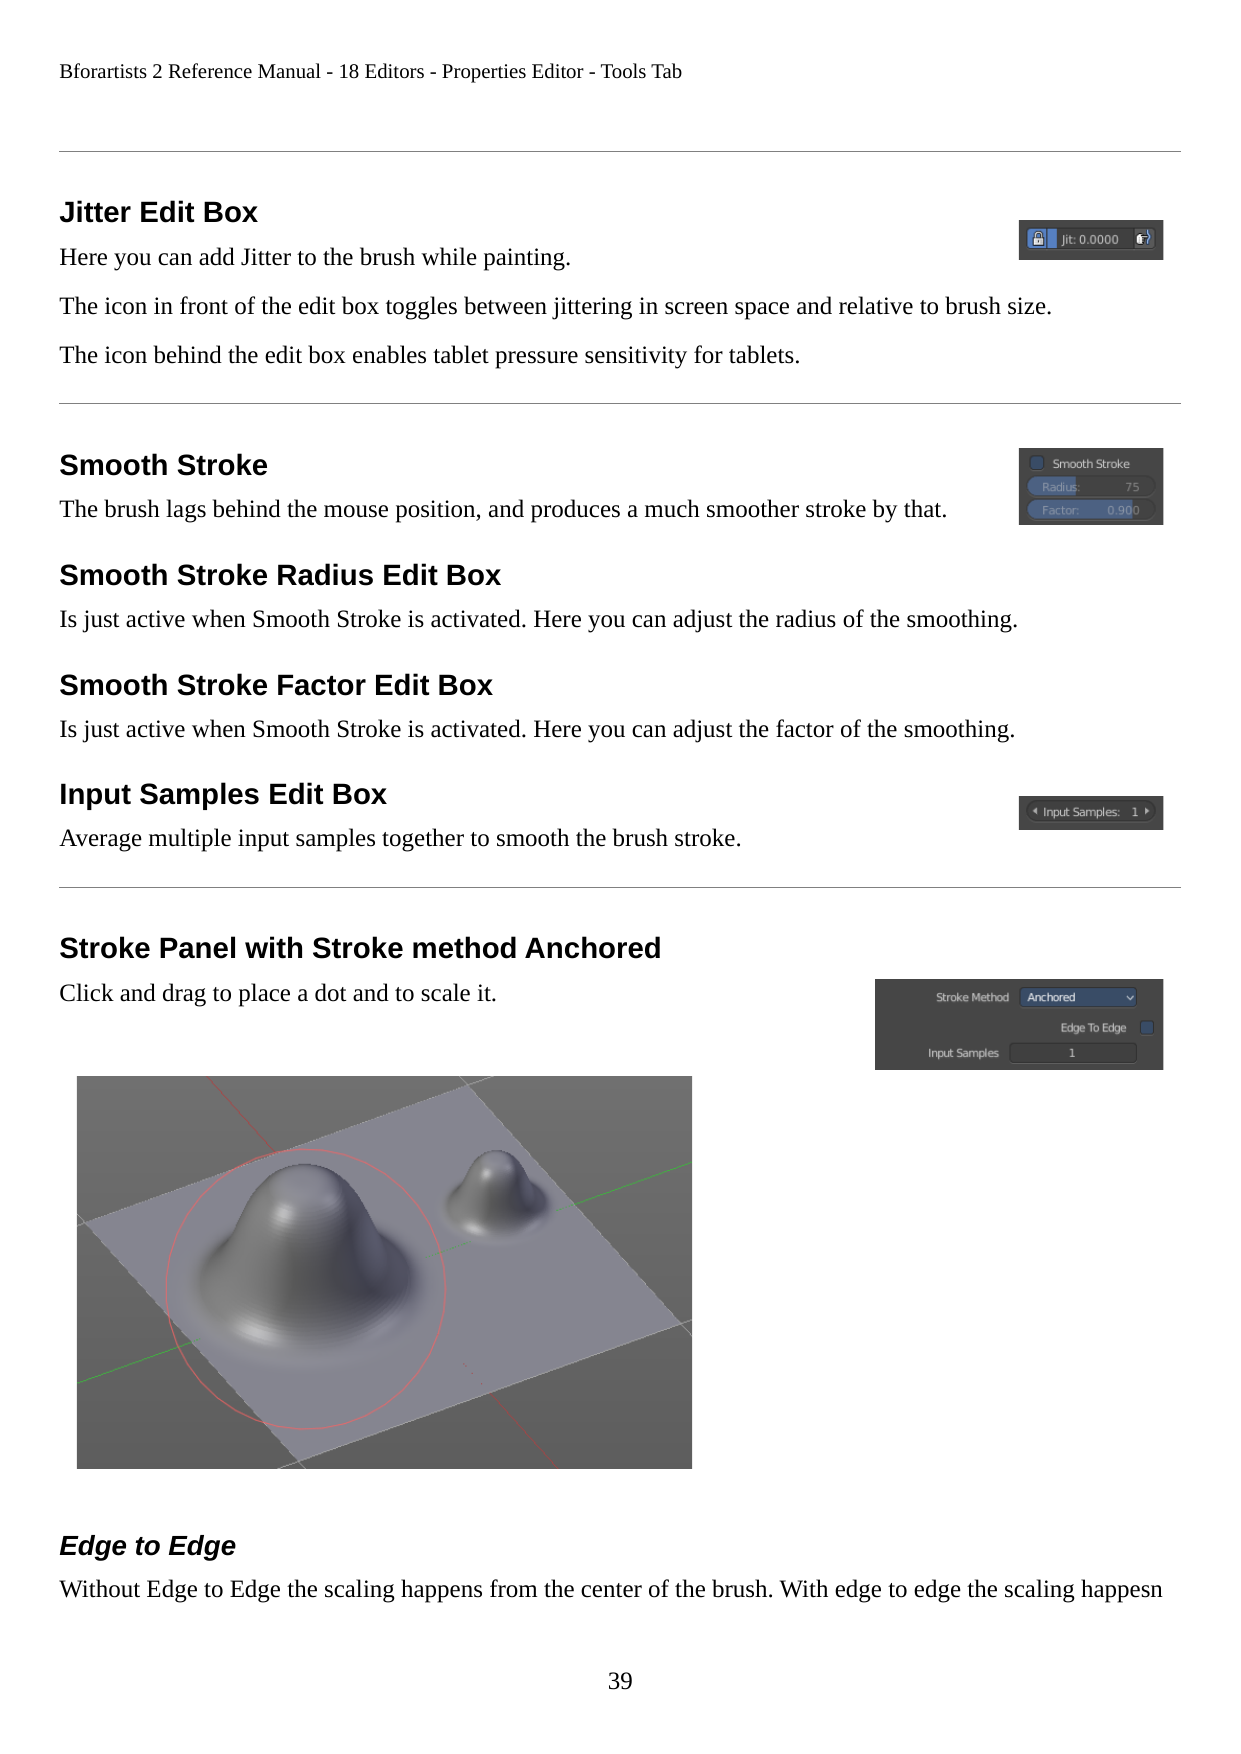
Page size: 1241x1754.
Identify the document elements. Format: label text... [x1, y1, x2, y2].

picture [76, 1076, 693, 1469]
picture [1018, 448, 1164, 525]
picture [875, 979, 1164, 1070]
subtitle Stroke Panel with Stroke method Anchored [59, 931, 1181, 965]
text Here you can add Jitter to the brush while painting. [59, 242, 1181, 270]
text The icon behind the edit box enables tablet pressure sensitivity for tablets. [59, 340, 1181, 368]
subtitle [1164, 448, 1181, 481]
text Click and drag to place a dot and to scale it. [59, 978, 1181, 1006]
subtitle Smooth Stroke Radius Edit Box [59, 557, 1181, 591]
subtitle Jitter Edit Box [59, 195, 1181, 229]
text The brush lags behind the mouse position, and produces a much smoother stroke by that. [59, 494, 1018, 523]
subtitle Edge to Edge [59, 1530, 1181, 1562]
text Average multiple input samples together to smooth the brush stroke. [59, 823, 1181, 852]
subtitle Input Samples Edit Box [59, 777, 1181, 811]
subtitle Smooth Stroke Factor Edit Box [59, 667, 1181, 701]
subtitle Smooth Stroke [59, 448, 1018, 481]
text The icon in front of the edit box toggles between jittering in screen space and relative to brush size. [59, 291, 1181, 319]
text Is just active when Smooth Stroke is activated. Here you can adjust the factor of the smoothing. [59, 714, 1181, 742]
picture [1018, 796, 1164, 830]
text Is just active when Smooth Stroke is activated. Here you can adjust the radius of the smoothing. [59, 604, 1181, 632]
text Without Edge to Edge the scaling happens from the center of the brush. With edge to edge the scaling happesn [59, 1574, 1181, 1603]
picture [1018, 220, 1164, 260]
